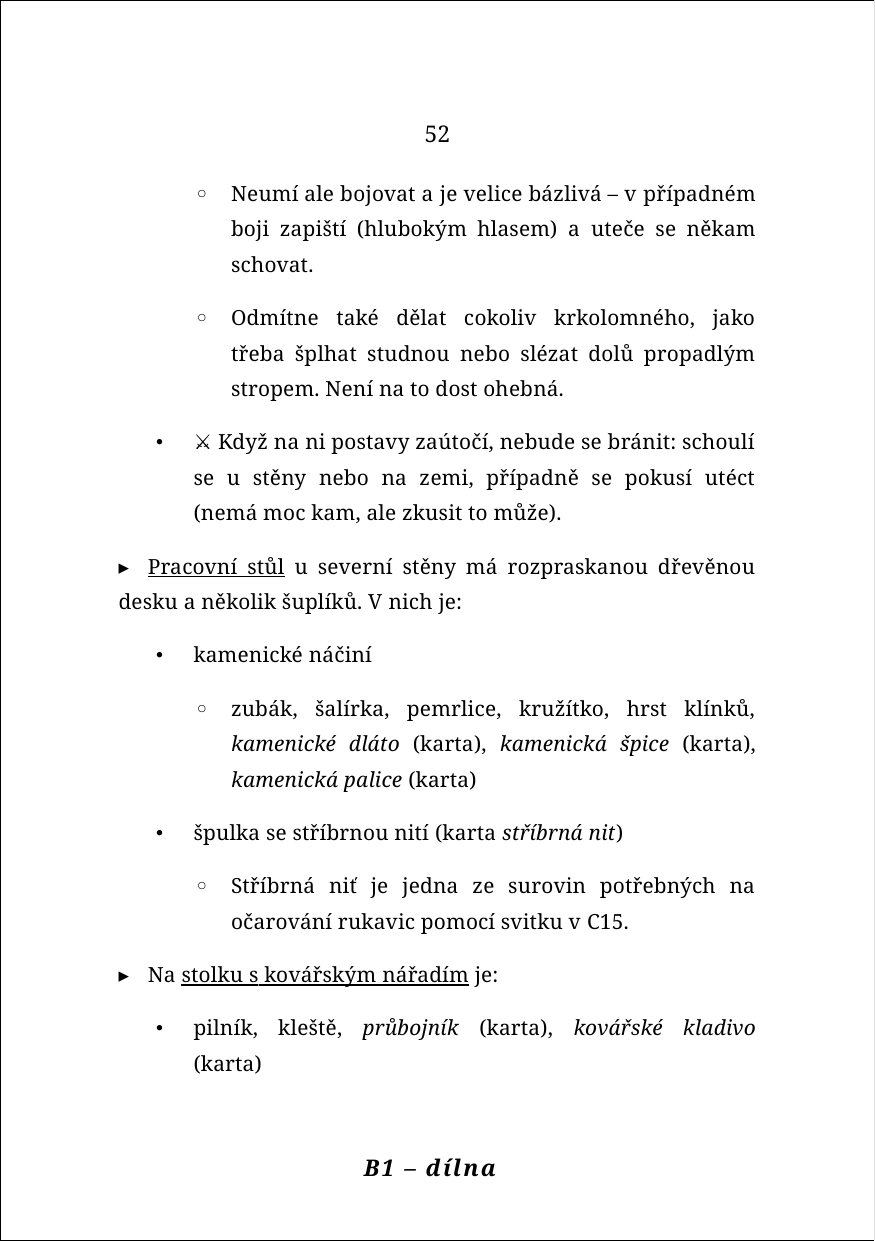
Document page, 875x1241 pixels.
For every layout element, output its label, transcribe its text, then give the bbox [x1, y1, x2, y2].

list ⚔ Když na ni postavy zaútočí, nebude se bránit: schoulí se u⁠ stěny nebo na zemi, případně se pokusí utéct (nemá moc kam, ale zkusit to může). [156, 427, 756, 527]
list Stříbrná niť je jedna ze surovin potřebných na očarování rukavic pomocí svitku v⁠ C15. [193, 871, 756, 935]
list Odmítne také dělat cokoliv krkolomného, jako třeba šplhat studnou nebo slézat dolů propadlým stropem. Není na to dost ohebná. [193, 303, 756, 403]
list zubák, šalírka, pemrlice, kružítko, hrst klínků, kamenické dláto (karta), kamenická špice (karta), kamenická palice (karta) [193, 694, 756, 793]
list špulka se stříbrnou nití (karta stříbrná nit) [156, 818, 756, 846]
text ▸ Na stolku s⁠ kovářským nářadím je: [118, 960, 756, 988]
list kamenické náčiní [156, 641, 756, 669]
text ▸ Pracovní stůl u⁠ severní stěny má rozpraskanou dřevěnou desku a⁠ několik šuplíků. V⁠ nich je: [118, 552, 756, 616]
list pilník, kleště, průbojník (karta), kovářské kladivo (karta) [156, 1013, 756, 1077]
list Neumí ale bojovat a⁠ je velice bázlivá – v⁠ případném boji zapiští (hlubokým hlasem) a⁠ uteče se někam schovat. [193, 179, 756, 278]
